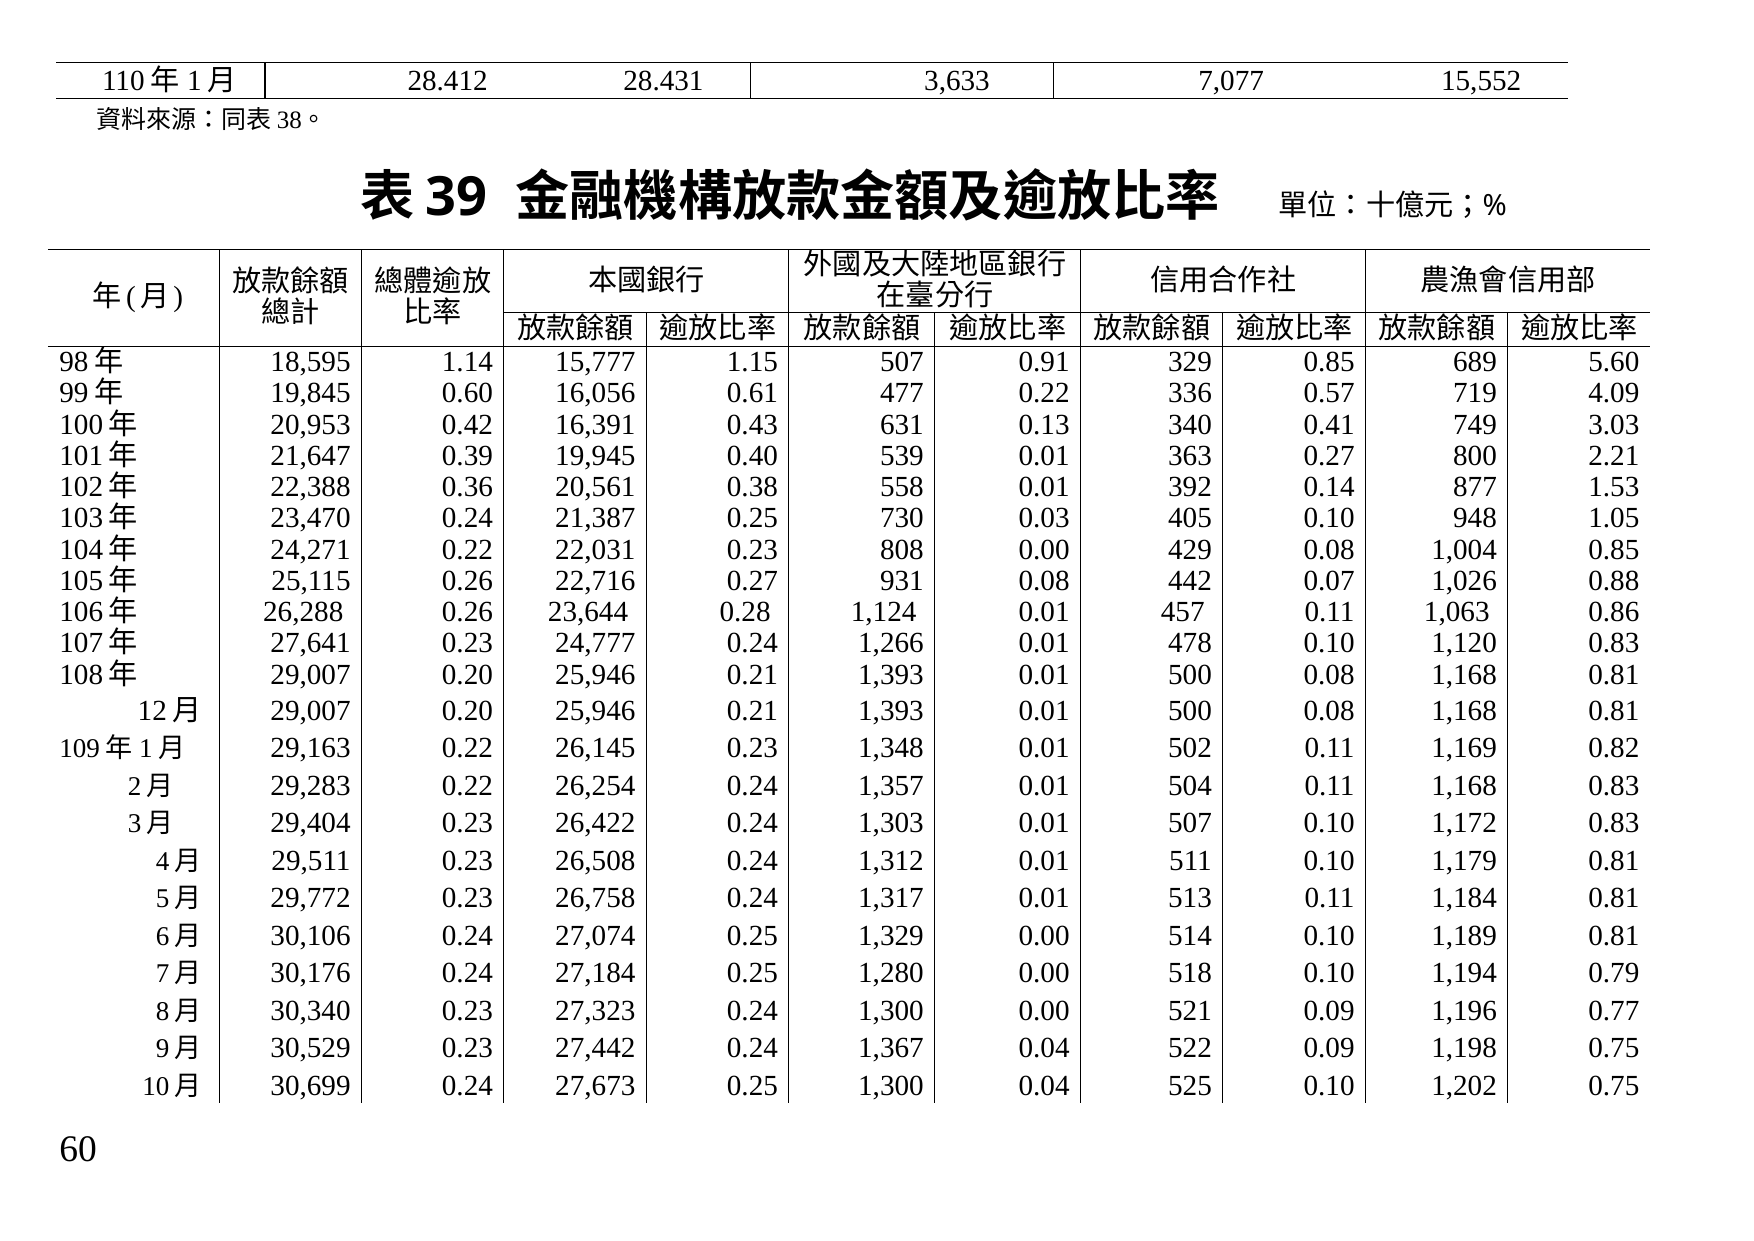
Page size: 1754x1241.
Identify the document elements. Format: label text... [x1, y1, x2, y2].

table_cell 1,303 [789, 803, 934, 840]
table_cell 0.10 [1223, 628, 1365, 659]
table_cell 0.08 [935, 565, 1080, 597]
table_cell 30,176 [220, 953, 361, 990]
table_cell 800 [1366, 440, 1507, 472]
table_cell 1,266 [789, 628, 934, 659]
table_cell 513 [1081, 878, 1222, 915]
table_header 農漁會信用部 [1366, 250, 1650, 312]
table_cell 109年 1月 [48, 728, 219, 765]
table_cell 1,348 [789, 728, 934, 765]
table_cell 0.10 [1223, 1065, 1365, 1103]
table_cell 5月 [48, 878, 219, 915]
table_cell 9月 [48, 1028, 219, 1065]
table_cell 30,529 [220, 1028, 361, 1065]
table_cell 689 [1366, 347, 1507, 378]
table_cell 27,074 [504, 915, 646, 953]
table_header 放款餘額總計 [220, 250, 361, 346]
table_cell 1,168 [1366, 690, 1507, 728]
table_cell 336 [1081, 378, 1222, 409]
table_cell 504 [1081, 765, 1222, 803]
table_cell 0.01 [935, 597, 1080, 628]
table_header 本國銀行 [504, 250, 788, 312]
table_cell 0.41 [1223, 409, 1365, 440]
table_cell 0.43 [647, 409, 788, 440]
table_cell 0.04 [935, 1028, 1080, 1065]
table_cell 29,404 [220, 803, 361, 840]
table_cell 24,271 [220, 534, 361, 565]
table_cell 0.08 [1223, 659, 1365, 690]
table_cell 719 [1366, 378, 1507, 409]
table_cell 392 [1081, 472, 1222, 503]
table_cell 1,004 [1366, 534, 1507, 565]
table_cell 1,198 [1366, 1028, 1507, 1065]
table_cell 0.11 [1223, 597, 1365, 628]
table_cell 30,699 [220, 1065, 361, 1103]
table_cell 0.01 [935, 440, 1080, 472]
table_cell 21,387 [504, 503, 646, 534]
table_header 年(月) [48, 250, 219, 346]
table_cell 30,340 [220, 990, 361, 1028]
table_cell 15,552 [1311, 63, 1568, 97]
table_cell 0.24 [362, 915, 503, 953]
table_cell 22,716 [504, 565, 646, 597]
table_cell 511 [1081, 840, 1222, 878]
table_cell 29,511 [220, 840, 361, 878]
table_cell 0.77 [1508, 990, 1650, 1028]
table_cell 0.23 [362, 803, 503, 840]
table_cell 0.01 [935, 728, 1080, 765]
table_cell 0.23 [647, 728, 788, 765]
table_cell 1.15 [647, 347, 788, 378]
table_cell 逾放比率 [647, 313, 788, 346]
table_cell 1,202 [1366, 1065, 1507, 1103]
table_cell 0.83 [1508, 765, 1650, 803]
table_cell 363 [1081, 440, 1222, 472]
table_cell 525 [1081, 1065, 1222, 1103]
table_cell 0.81 [1508, 878, 1650, 915]
table_cell 29,007 [220, 690, 361, 728]
table_cell 877 [1366, 472, 1507, 503]
table_cell 0.83 [1508, 803, 1650, 840]
table_cell 948 [1366, 503, 1507, 534]
table_cell 5.60 [1508, 347, 1650, 378]
table_cell 0.08 [1223, 690, 1365, 728]
table_cell 0.20 [362, 690, 503, 728]
table_cell 0.01 [935, 765, 1080, 803]
table_cell 0.10 [1223, 503, 1365, 534]
table_cell 19,945 [504, 440, 646, 472]
table_cell 0.81 [1508, 840, 1650, 878]
table_cell 1,393 [789, 690, 934, 728]
table_cell 101年 [48, 440, 219, 472]
table_cell 521 [1081, 990, 1222, 1028]
table_cell 507 [1081, 803, 1222, 840]
table_cell 0.24 [647, 765, 788, 803]
table_cell 22,388 [220, 472, 361, 503]
table_cell 4月 [48, 840, 219, 878]
table_cell 931 [789, 565, 934, 597]
table_cell 0.11 [1223, 765, 1365, 803]
table_cell 1,357 [789, 765, 934, 803]
table_cell 27,323 [504, 990, 646, 1028]
table_cell 0.24 [362, 503, 503, 534]
table_cell 0.00 [935, 915, 1080, 953]
table_cell 0.81 [1508, 915, 1650, 953]
table_cell 1,312 [789, 840, 934, 878]
table_cell 0.11 [1223, 728, 1365, 765]
table_cell 0.24 [647, 628, 788, 659]
table_cell 0.07 [1223, 565, 1365, 597]
table_cell 26,758 [504, 878, 646, 915]
table_cell 340 [1081, 409, 1222, 440]
table_cell 749 [1366, 409, 1507, 440]
table_cell 0.09 [1223, 1028, 1365, 1065]
table_cell 0.40 [647, 440, 788, 472]
table_cell 0.04 [935, 1065, 1080, 1103]
table_cell 0.00 [935, 953, 1080, 990]
table_cell 21,647 [220, 440, 361, 472]
table_cell 1.53 [1508, 472, 1650, 503]
table_cell 6月 [48, 915, 219, 953]
subtitle 表39 金融機構放款金額及逾放比率 單位：十億元；% [59, 136, 1639, 248]
table_cell 0.00 [935, 534, 1080, 565]
table_cell 放款餘額 [1081, 313, 1222, 346]
table_cell 0.20 [362, 659, 503, 690]
table_cell 0.38 [647, 472, 788, 503]
table_cell 0.79 [1508, 953, 1650, 990]
table_cell 0.13 [935, 409, 1080, 440]
table_header 外國及大陸地區銀行在臺分行 [789, 250, 1080, 312]
table_cell 0.21 [647, 690, 788, 728]
table_cell 0.22 [362, 534, 503, 565]
table_cell 0.00 [935, 990, 1080, 1028]
table_cell 0.01 [935, 659, 1080, 690]
table_cell 442 [1081, 565, 1222, 597]
table_cell 18,595 [220, 347, 361, 378]
table_cell 0.11 [1223, 878, 1365, 915]
table_cell 29,007 [220, 659, 361, 690]
table_cell 1,026 [1366, 565, 1507, 597]
table_cell 0.26 [362, 597, 503, 628]
table_cell 0.23 [362, 990, 503, 1028]
table_cell 1,124 [789, 597, 934, 628]
table_cell 0.81 [1508, 659, 1650, 690]
table_cell 0.25 [647, 953, 788, 990]
table_cell 0.24 [647, 1028, 788, 1065]
table_cell 0.57 [1223, 378, 1365, 409]
table_cell 1,168 [1366, 659, 1507, 690]
table_cell 26,508 [504, 840, 646, 878]
table_cell 1,194 [1366, 953, 1507, 990]
table_cell 0.08 [1223, 534, 1365, 565]
table_cell 20,561 [504, 472, 646, 503]
table_cell 23,644 [504, 597, 646, 628]
table_cell 12月 [48, 690, 219, 728]
table_cell 0.01 [935, 803, 1080, 840]
table_cell 29,163 [220, 728, 361, 765]
table_cell 26,422 [504, 803, 646, 840]
table_cell 0.25 [647, 503, 788, 534]
table_cell 502 [1081, 728, 1222, 765]
table_cell 1,280 [789, 953, 934, 990]
table_cell 26,288 [220, 597, 361, 628]
text 資料來源：同表38。 [59, 98, 1639, 136]
table_cell 507 [789, 347, 934, 378]
table_cell 1.05 [1508, 503, 1650, 534]
table_cell 518 [1081, 953, 1222, 990]
table_cell 0.10 [1223, 915, 1365, 953]
table_cell 1,317 [789, 878, 934, 915]
table_cell 26,145 [504, 728, 646, 765]
table_cell 104年 [48, 534, 219, 565]
table_header 總體逾放比率 [362, 250, 503, 346]
table_cell 2.21 [1508, 440, 1650, 472]
table_cell 105年 [48, 565, 219, 597]
table_cell 放款餘額 [789, 313, 934, 346]
table_cell 0.27 [647, 565, 788, 597]
table_cell 0.81 [1508, 690, 1650, 728]
table_cell 0.23 [362, 840, 503, 878]
table_cell 8月 [48, 990, 219, 1028]
table_cell 0.24 [362, 1065, 503, 1103]
table_cell 1,196 [1366, 990, 1507, 1028]
table_cell 0.82 [1508, 728, 1650, 765]
table_cell 0.23 [362, 628, 503, 659]
table_cell 3.03 [1508, 409, 1650, 440]
table_cell 0.85 [1223, 347, 1365, 378]
table_cell 0.83 [1508, 628, 1650, 659]
table_cell 0.01 [935, 472, 1080, 503]
table_cell 110年 1月 [56, 63, 264, 97]
table_cell 0.28 [647, 597, 788, 628]
table_cell 0.23 [362, 878, 503, 915]
table_cell 0.27 [1223, 440, 1365, 472]
table_cell 0.24 [647, 878, 788, 915]
table_cell 0.01 [935, 840, 1080, 878]
table_cell 0.86 [1508, 597, 1650, 628]
table_cell 20,953 [220, 409, 361, 440]
table_cell 0.24 [362, 953, 503, 990]
table_cell 0.75 [1508, 1028, 1650, 1065]
table_cell 1,168 [1366, 765, 1507, 803]
table_cell 0.01 [935, 628, 1080, 659]
table_cell 0.14 [1223, 472, 1365, 503]
table_cell 0.09 [1223, 990, 1365, 1028]
table_cell 0.01 [935, 690, 1080, 728]
table_cell 0.10 [1223, 803, 1365, 840]
table_cell 0.23 [647, 534, 788, 565]
table_cell 329 [1081, 347, 1222, 378]
table_cell 405 [1081, 503, 1222, 534]
table_cell 0.60 [362, 378, 503, 409]
table_cell 0.88 [1508, 565, 1650, 597]
table_cell 16,391 [504, 409, 646, 440]
table_cell 98年 [48, 347, 219, 378]
table_cell 0.75 [1508, 1065, 1650, 1103]
table_cell 107年 [48, 628, 219, 659]
table_cell 1,393 [789, 659, 934, 690]
table_cell 26,254 [504, 765, 646, 803]
table_cell 0.36 [362, 472, 503, 503]
table_cell 1,169 [1366, 728, 1507, 765]
table_cell 0.26 [362, 565, 503, 597]
table_cell 429 [1081, 534, 1222, 565]
table_cell 27,442 [504, 1028, 646, 1065]
table_cell 1,300 [789, 990, 934, 1028]
table_cell 逾放比率 [935, 313, 1080, 346]
table_cell 放款餘額 [504, 313, 646, 346]
table_cell 3,633 [751, 63, 1053, 97]
table_cell 0.42 [362, 409, 503, 440]
table_cell 1,367 [789, 1028, 934, 1065]
table_cell 25,946 [504, 659, 646, 690]
table_cell 放款餘額 [1366, 313, 1507, 346]
table_cell 27,673 [504, 1065, 646, 1103]
table_cell 0.85 [1508, 534, 1650, 565]
table_cell 逾放比率 [1223, 313, 1365, 346]
table_cell 0.25 [647, 915, 788, 953]
table_cell 0.24 [647, 840, 788, 878]
table_cell 16,056 [504, 378, 646, 409]
table_cell 100年 [48, 409, 219, 440]
table_cell 29,283 [220, 765, 361, 803]
table_cell 1,120 [1366, 628, 1507, 659]
table_cell 477 [789, 378, 934, 409]
table_cell 28.431 [535, 63, 750, 97]
table_cell 0.10 [1223, 840, 1365, 878]
table_cell 0.03 [935, 503, 1080, 534]
table_cell 631 [789, 409, 934, 440]
table_cell 0.01 [935, 878, 1080, 915]
table_cell 23,470 [220, 503, 361, 534]
table_cell 0.39 [362, 440, 503, 472]
table_cell 25,946 [504, 690, 646, 728]
table_cell 558 [789, 472, 934, 503]
table_cell 106年 [48, 597, 219, 628]
table_cell 0.91 [935, 347, 1080, 378]
table_cell 0.22 [935, 378, 1080, 409]
table_cell 0.24 [647, 803, 788, 840]
table_cell 30,106 [220, 915, 361, 953]
table_cell 500 [1081, 659, 1222, 690]
table_cell 99年 [48, 378, 219, 409]
table_cell 522 [1081, 1028, 1222, 1065]
table_cell 15,777 [504, 347, 646, 378]
table_cell 0.22 [362, 728, 503, 765]
table_cell 3月 [48, 803, 219, 840]
table_cell 808 [789, 534, 934, 565]
table_cell 27,184 [504, 953, 646, 990]
table_cell 539 [789, 440, 934, 472]
table_cell 27,641 [220, 628, 361, 659]
table_cell 102年 [48, 472, 219, 503]
table_cell 25,115 [220, 565, 361, 597]
table_cell 7,077 [1054, 63, 1311, 97]
table_cell 22,031 [504, 534, 646, 565]
table_cell 0.24 [647, 990, 788, 1028]
table_cell 19,845 [220, 378, 361, 409]
table_cell 0.10 [1223, 953, 1365, 990]
table_cell 2月 [48, 765, 219, 803]
table_cell 1,063 [1366, 597, 1507, 628]
table_cell 457 [1081, 597, 1222, 628]
table_header 信用合作社 [1081, 250, 1365, 312]
table_cell 0.23 [362, 1028, 503, 1065]
table_cell 1.14 [362, 347, 503, 378]
table_cell 108年 [48, 659, 219, 690]
table_cell 1,189 [1366, 915, 1507, 953]
table_cell 4.09 [1508, 378, 1650, 409]
table_cell 7月 [48, 953, 219, 990]
table_cell 0.61 [647, 378, 788, 409]
table_cell 103年 [48, 503, 219, 534]
table_cell 0.21 [647, 659, 788, 690]
table_cell 1,172 [1366, 803, 1507, 840]
table_cell 730 [789, 503, 934, 534]
table_cell 逾放比率 [1508, 313, 1650, 346]
table_cell 1,184 [1366, 878, 1507, 915]
table_cell 478 [1081, 628, 1222, 659]
table_cell 0.22 [362, 765, 503, 803]
table_cell 10月 [48, 1065, 219, 1103]
table_cell 24,777 [504, 628, 646, 659]
table_cell 29,772 [220, 878, 361, 915]
table_cell 1,329 [789, 915, 934, 953]
table_cell 1,300 [789, 1065, 934, 1103]
table_cell 0.25 [647, 1065, 788, 1103]
table_cell 500 [1081, 690, 1222, 728]
table_cell 28.412 [266, 63, 534, 97]
table_cell 514 [1081, 915, 1222, 953]
table_cell 1,179 [1366, 840, 1507, 878]
